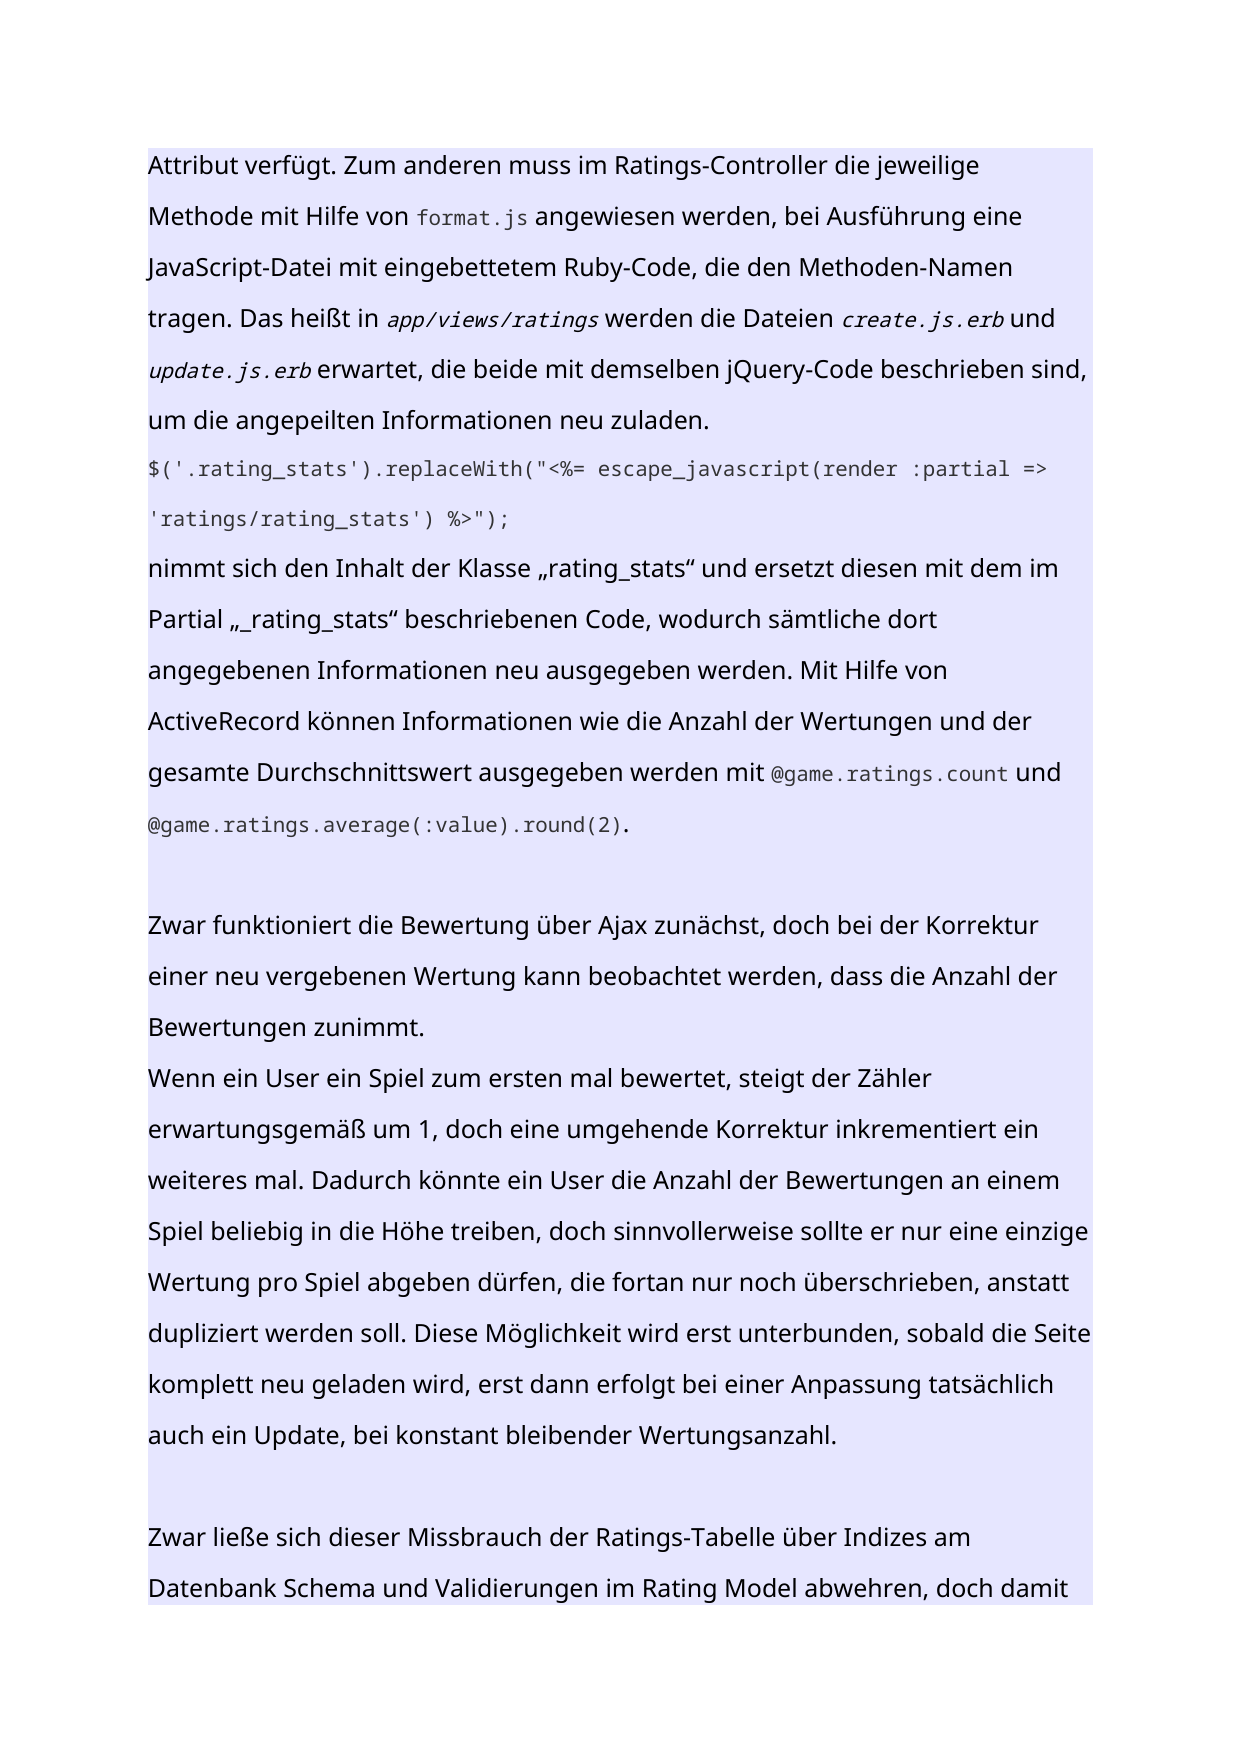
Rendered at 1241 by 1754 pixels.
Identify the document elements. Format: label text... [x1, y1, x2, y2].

text nimmt sich den Inhalt der Klasse „rating_stats“ und ersetzt diesen mit dem im Partial „_rating_stats“ beschriebenen Code, wodurch sämtliche dort angegebenen Informationen neu ausgegeben werden. Mit Hilfe von ActiveRecord können Informationen wie die Anzahl der Wertungen und der gesamte Durchschnittswert ausgegeben werden mit @game.ratings.count und @game.ratings.average(:value).round(2). [148, 550, 1093, 839]
text $('.rating_stats').replaceWith("<%= escape_javascript(render :partial => 'ratings/rating_stats') %>"); [148, 454, 1093, 533]
text Zwar ließe sich dieser Missbrauch der Ratings-Tabelle über Indizes am Datenbank Schema und Validierungen im Rating Model abwehren, doch damit [148, 1520, 1093, 1605]
text Wenn ein User ein Spiel zum ersten mal bewertet, steigt der Zähler erwartungsgemäß um 1, doch eine umgehende Korrektur inkrementiert ein weiteres mal. Dadurch könnte ein User die Anzahl der Bewertungen an einem Spiel beliebig in die Höhe treiben, doch sinnvollerweise sollte er nur eine einzige Wertung pro Spiel abgeben dürfen, die fortan nur noch überschrieben, anstatt dupliziert werden soll. Diese Möglichkeit wird erst unterbunden, sobald die Seite komplett neu geladen wird, erst dann erfolgt bei einer Anpassung tatsächlich auch ein Update, bei konstant bleibender Wertungsanzahl. [148, 1061, 1093, 1452]
text Zwar funktioniert die Bewertung über Ajax zunächst, doch bei der Korrektur einer neu vergebenen Wertung kann beobachtet werden, dass die Anzahl der Bewertungen zunimmt. [148, 908, 1093, 1044]
text Attribut verfügt. Zum anderen muss im Ratings-Controller die jeweilige Methode mit Hilfe von format.js angewiesen werden, bei Ausführung eine JavaScript-Datei mit eingebettetem Ruby-Code, die den Methoden-Namen tragen. Das heißt in app/views/ratings werden die Dateien create.js.erb und update.js.erb erwartet, die beide mit demselben jQuery-Code beschrieben sind, um die angepeilten Informationen neu zuladen. [148, 148, 1093, 437]
